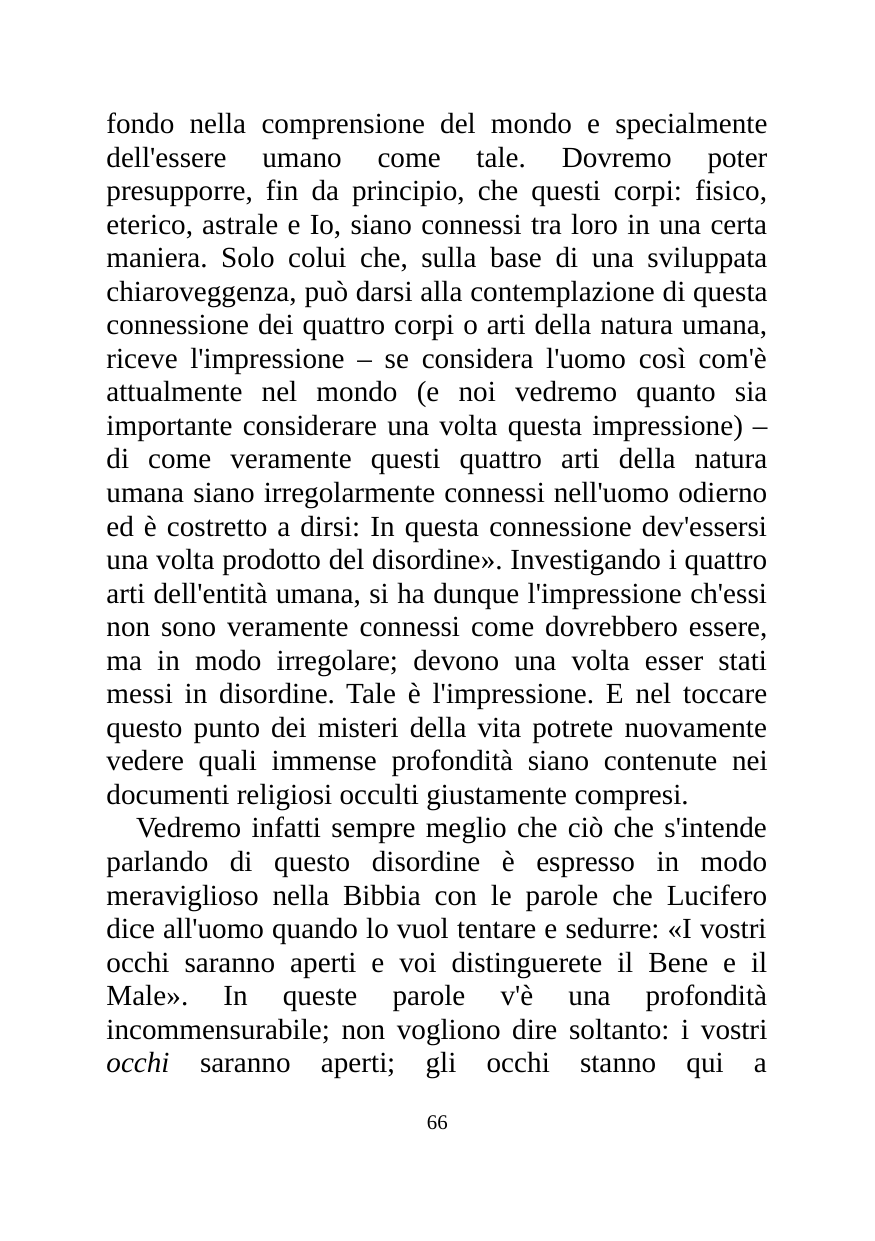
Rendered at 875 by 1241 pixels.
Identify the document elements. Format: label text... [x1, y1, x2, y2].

text Vedremo infatti sempre meglio che ciò che s'intende parlando di questo disordine è espresso in modo meraviglioso nella Bibbia con le parole che Lucifero dice all'uomo quando lo vuol tentare e sedurre: «I vostri occhi saranno aperti e voi distinguerete il Bene e il Male». In queste parole v'è una profondità incommensurabile; non vogliono dire soltanto: i vostri occhi saranno aperti; gli occhi stanno qui a [106, 811, 768, 1079]
text fondo nella comprensione del mondo e specialmente dell'essere umano come tale. Dovremo poter presupporre, fin da principio, che questi corpi: fisico, eterico, astrale e Io, siano connessi tra loro in una certa maniera. Solo colui che, sulla base di una sviluppata chiaroveggenza, può darsi alla contemplazione di questa connessione dei quattro corpi o arti della natura umana, riceve l'impressione – se considera l'uomo così com'è attualmente nel mondo (e noi vedremo quanto sia importante considerare una volta questa impressione) – di come veramente questi quattro arti della natura umana siano irregolarmente connessi nell'uomo odierno ed è costretto a dirsi: In questa connessione dev'essersi una volta prodotto del disordine». Investigando i quattro arti dell'entità umana, si ha dunque l'impressione ch'essi non sono veramente connessi come dovrebbero essere, ma in modo irregolare; devono una volta esser stati messi in disordine. Tale è l'impressione. E nel toccare questo punto dei misteri della vita potrete nuovamente vedere quali immense profondità siano contenute nei documenti religiosi occulti giustamente compresi. [106, 106, 768, 811]
